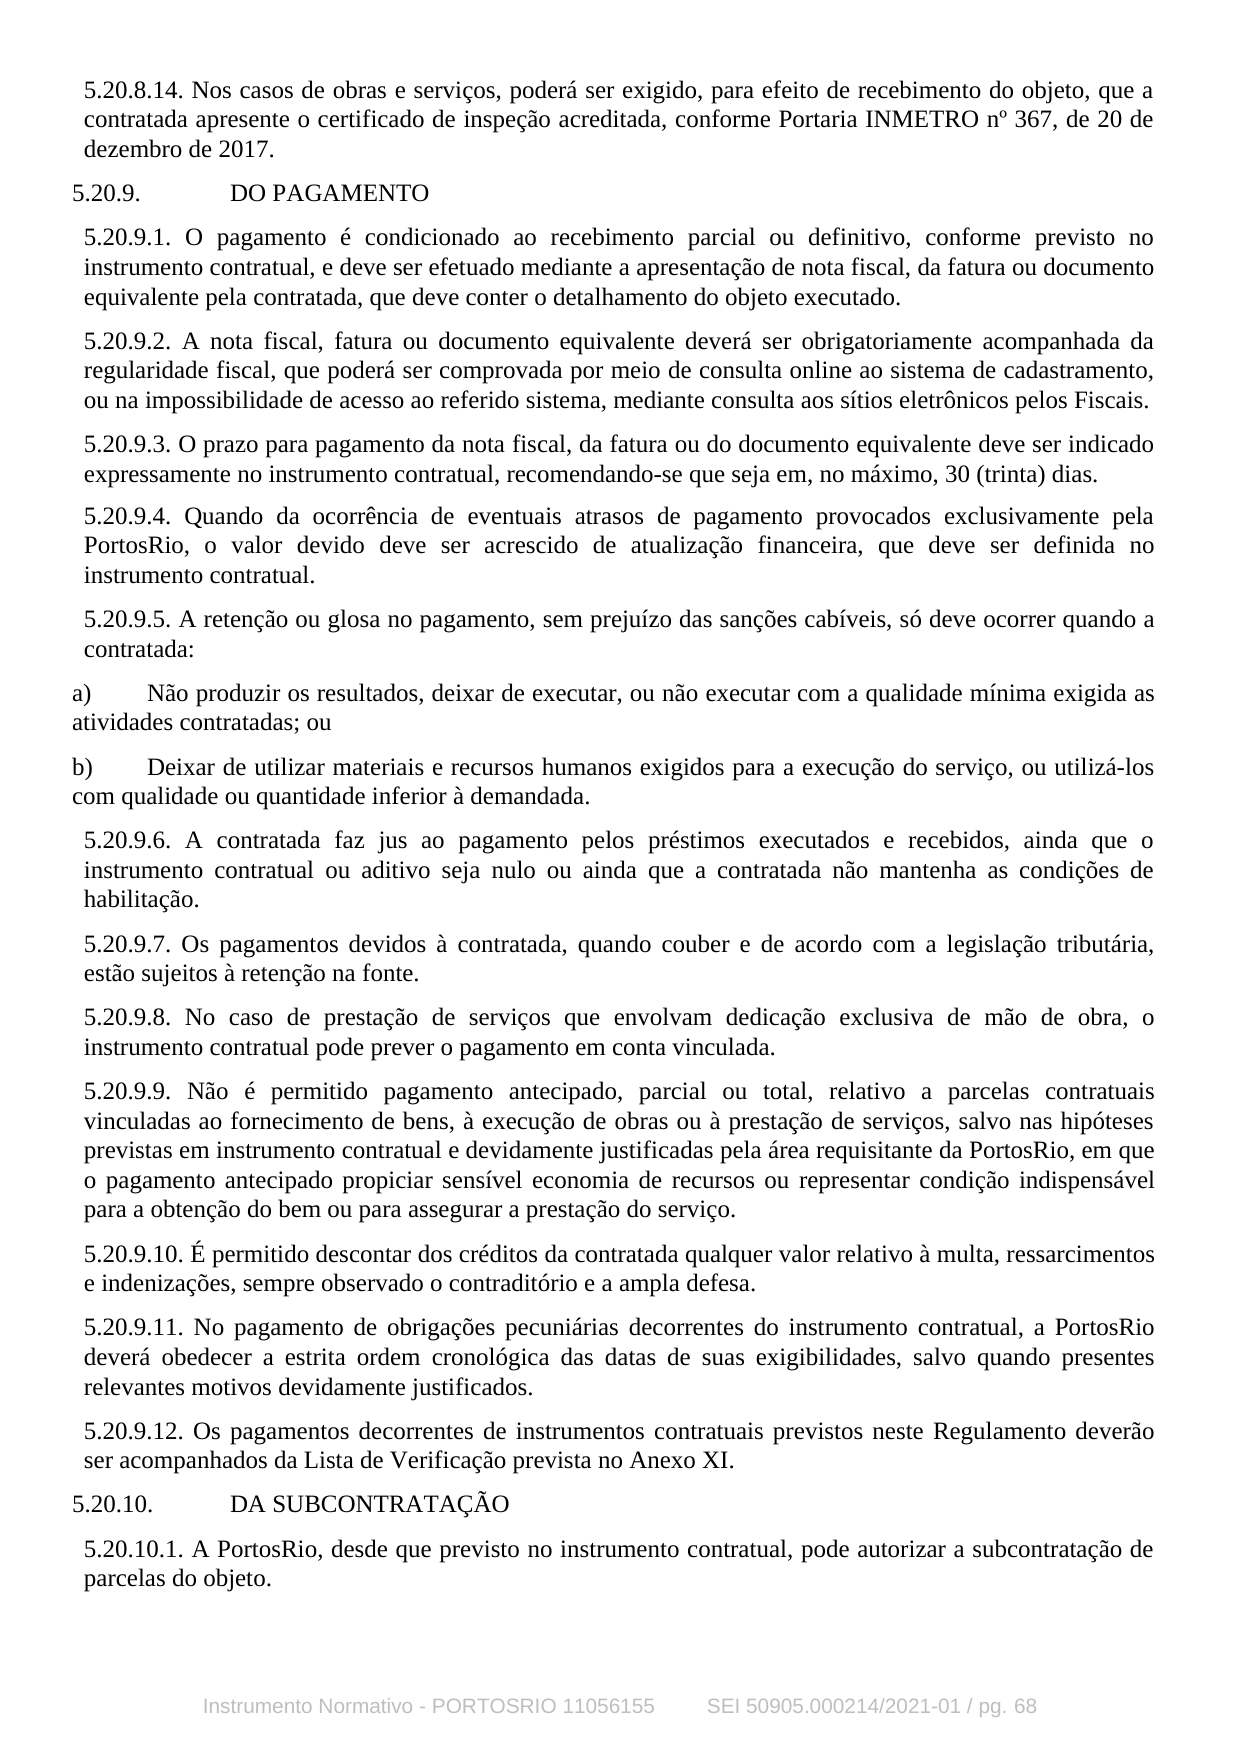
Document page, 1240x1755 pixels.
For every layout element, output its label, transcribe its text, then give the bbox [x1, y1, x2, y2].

text 5.20.9. DO PAGAMENTO [72, 178, 1168, 207]
text 5.20.9.2. A nota fiscal, fatura ou documento equivalente deverá ser obrigatoriamente acompanhada da regularidade fiscal, que poderá ser comprovada por meio de consulta online ao sistema de cadastramento, ou na impossibilidade de acesso ao referido sistema, mediante consulta aos sítios eletrônicos pelos Fiscais. [84, 326, 1155, 414]
text 5.20.10. DA SUBCONTRATAÇÃO [72, 1489, 1168, 1518]
list Deixar de utilizar materiais e recursos humanos exigidos para a execução do serviço, ou utilizá-los com qualidade ou quantidade inferior à demandada. [72, 752, 1155, 810]
text 5.20.10.1. A PortosRio, desde que previsto no instrumento contratual, pode autorizar a subcontratação de parcelas do objeto. [84, 1534, 1155, 1592]
text 5.20.9.8. No caso de prestação de serviços que envolvam dedicação exclusiva de mão de obra, o instrumento contratual pode prever o pagamento em conta vinculada. [84, 1002, 1155, 1061]
text 5.20.8.14. Nos casos de obras e serviços, poderá ser exigido, para efeito de recebimento do objeto, que a contratada apresente o certificado de inspeção acreditada, conforme Portaria INMETRO nº 367, de 20 de dezembro de 2017. [84, 75, 1155, 163]
text 5.20.9.11. No pagamento de obrigações pecuniárias decorrentes do instrumento contratual, a PortosRio deverá obedecer a estrita ordem cronológica das datas de suas exigibilidades, salvo quando presentes relevantes motivos devidamente justificados. [84, 1312, 1155, 1400]
text 5.20.9.6. A contratada faz jus ao pagamento pelos préstimos executados e recebidos, ainda que o instrumento contratual ou aditivo seja nulo ou ainda que a contratada não mantenha as condições de habilitação. [84, 825, 1155, 913]
text 5.20.9.5. A retenção ou glosa no pagamento, sem prejuízo das sanções cabíveis, só deve ocorrer quando a contratada: [84, 604, 1155, 662]
text 5.20.9.7. Os pagamentos devidos à contratada, quando couber e de acordo com a legislação tributária, estão sujeitos à retenção na fonte. [84, 929, 1155, 987]
text 5.20.9.4. Quando da ocorrência de eventuais atrasos de pagamento provocados exclusivamente pela PortosRio, o valor devido deve ser acrescido de atualização financeira, que deve ser definida no instrumento contratual. [84, 501, 1155, 589]
text 5.20.9.10. É permitido descontar dos créditos da contratada qualquer valor relativo à multa, ressarcimentos e indenizações, sempre observado o contraditório e a ampla defesa. [84, 1239, 1155, 1297]
list Não produzir os resultados, deixar de executar, ou não executar com a qualidade mínima exigida as atividades contratadas; ou [72, 678, 1155, 736]
text 5.20.9.12. Os pagamentos decorrentes de instrumentos contratuais previstos neste Regulamento deverão ser acompanhados da Lista de Verificação prevista no Anexo XI. [84, 1416, 1155, 1474]
text 5.20.9.3. O prazo para pagamento da nota fiscal, da fatura ou do documento equivalente deve ser indicado expressamente no instrumento contratual, recomendando-se que seja em, no máximo, 30 (trinta) dias. [84, 429, 1155, 487]
text 5.20.9.9. Não é permitido pagamento antecipado, parcial ou total, relativo a parcelas contratuais vinculadas ao fornecimento de bens, à execução de obras ou à prestação de serviços, salvo nas hipóteses previstas em instrumento contratual e devidamente justificadas pela área requisitante da PortosRio, em que o pagamento antecipado propiciar sensível economia de recursos ou representar condição indispensável para a obtenção do bem ou para assegurar a prestação do serviço. [84, 1076, 1155, 1223]
text 5.20.9.1. O pagamento é condicionado ao recebimento parcial ou definitivo, conforme previsto no instrumento contratual, e deve ser efetuado mediante a apresentação de nota fiscal, da fatura ou documento equivalente pela contratada, que deve conter o detalhamento do objeto executado. [84, 222, 1155, 310]
